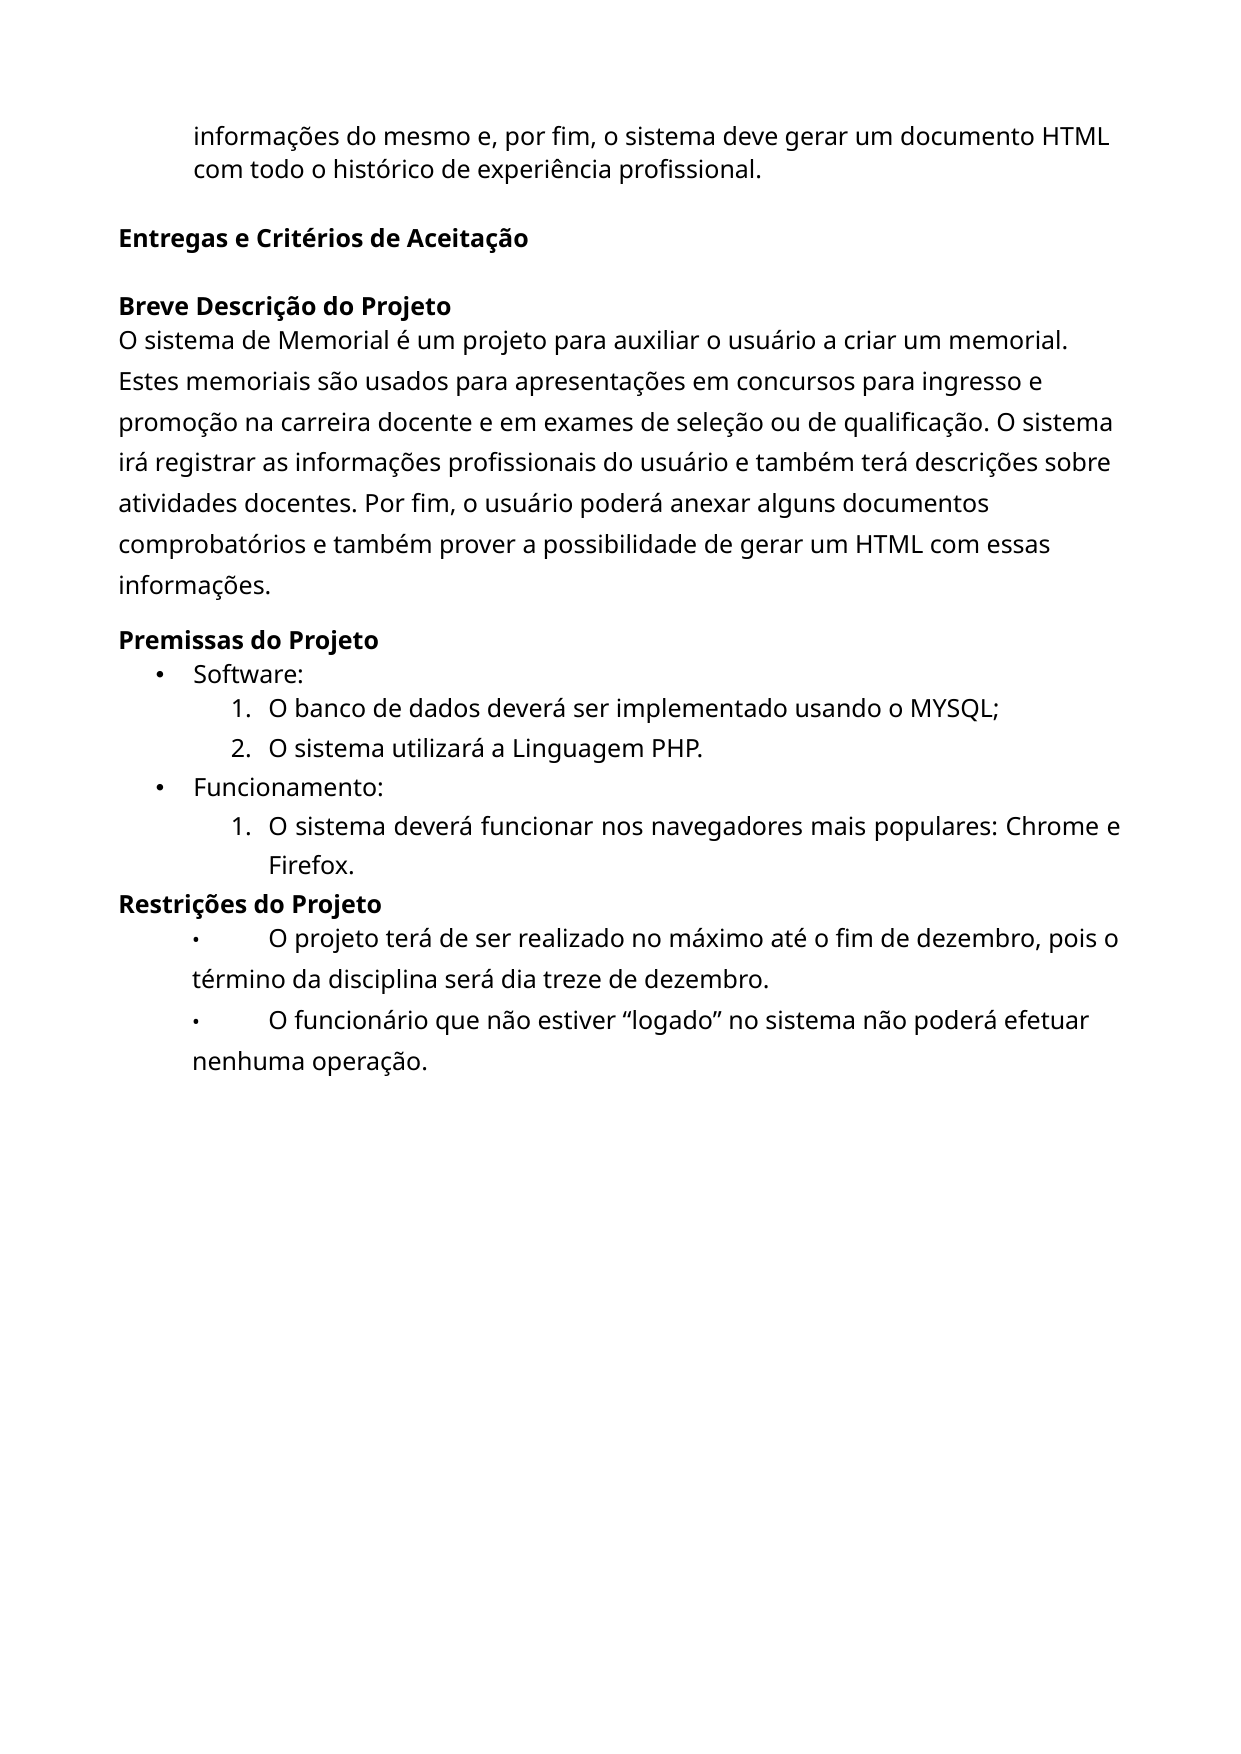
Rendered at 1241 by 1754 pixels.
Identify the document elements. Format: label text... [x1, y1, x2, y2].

subtitle Breve Descrição do Projeto [118, 288, 1122, 322]
subtitle Software: [156, 657, 1122, 691]
list O sistema deverá funcionar nos navegadores mais populares: Chrome e Firefox. [231, 808, 1122, 882]
list O funcionário que não estiver “logado” no sistema não poderá efetuar nenhuma operação. [192, 1003, 1122, 1077]
list O projeto terá de ser realizado no máximo até o fim de dezembro, pois o término da disciplina será dia treze de dezembro. [192, 921, 1122, 996]
list informações do mesmo e, por fim, o sistema deve gerar um documento HTML com todo o histórico de experiência profissional. [156, 118, 1122, 186]
subtitle Restrições do Projeto [118, 887, 1122, 921]
list Funcionamento: [156, 769, 1122, 803]
list O sistema utilizará a Linguagem PHP. [231, 730, 1122, 764]
list O banco de dados deverá ser implementado usando o MYSQL; [231, 691, 1122, 725]
subtitle Entregas e Critérios de Aceitação [118, 220, 1122, 254]
text O sistema de Memorial é um projeto para auxiliar o usuário a criar um memorial. Estes memoriais são usados para apresentações em concursos para ingresso e promoção na carreira docente e em exames de seleção ou de qualificação. O sistema irá registrar as informações profissionais do usuário e também terá descrições sobre atividades docentes. Por fim, o usuário poderá anexar alguns documentos comprobatórios e também prover a possibilidade de gerar um HTML com essas informações. [118, 322, 1122, 602]
subtitle Premissas do Projeto [118, 623, 1122, 657]
